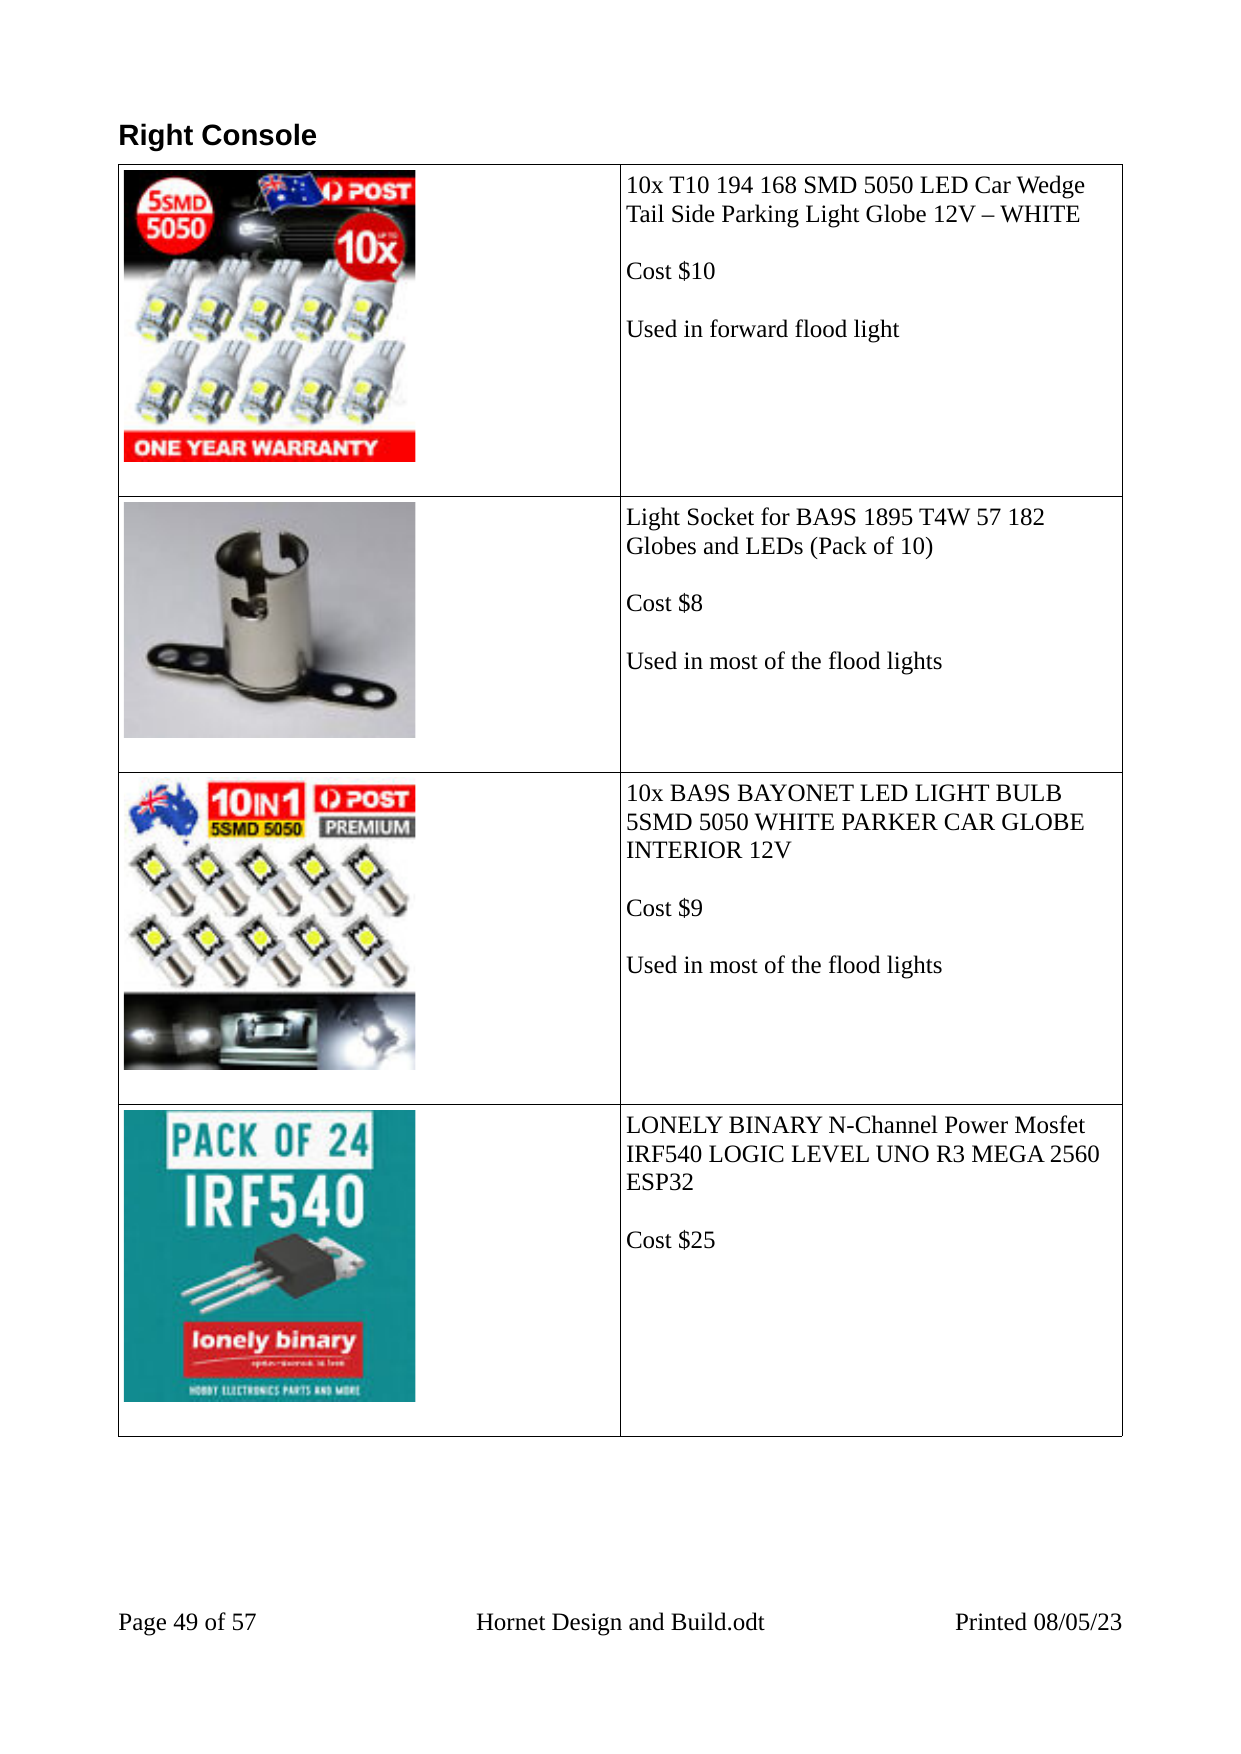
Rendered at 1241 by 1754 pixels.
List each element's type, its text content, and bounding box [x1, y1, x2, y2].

table_cell LONELY BINARY N-Channel Power Mosfet IRF540 LOGIC LEVEL UNO R3 MEGA 2560 ESP32 Cost $25 [621, 1105, 1122, 1436]
table_cell Light Socket for BA9S 1895 T4W 57 182 Globes and LEDs (Pack of 10) Cost $8 Used in most of the flood lights [621, 497, 1122, 772]
picture [123, 502, 416, 738]
table_cell [119, 497, 620, 772]
picture [123, 1110, 416, 1402]
table_cell [119, 1105, 620, 1436]
table_cell [119, 773, 620, 1104]
table_cell 10x BA9S BAYONET LED LIGHT BULB 5SMD 5050 WHITE PARKER CAR GLOBE INTERIOR 12V Cost $9 Used in most of the flood lights [621, 773, 1122, 1104]
subtitle Right Console [118, 118, 1122, 152]
table_header 10x T10 194 168 SMD 5050 LED Car Wedge Tail Side Parking Light Globe 12V – WHITE Cost $10 Used in forward flood light [621, 165, 1122, 496]
table_header [119, 165, 620, 496]
picture [123, 170, 416, 462]
picture [123, 777, 416, 1070]
